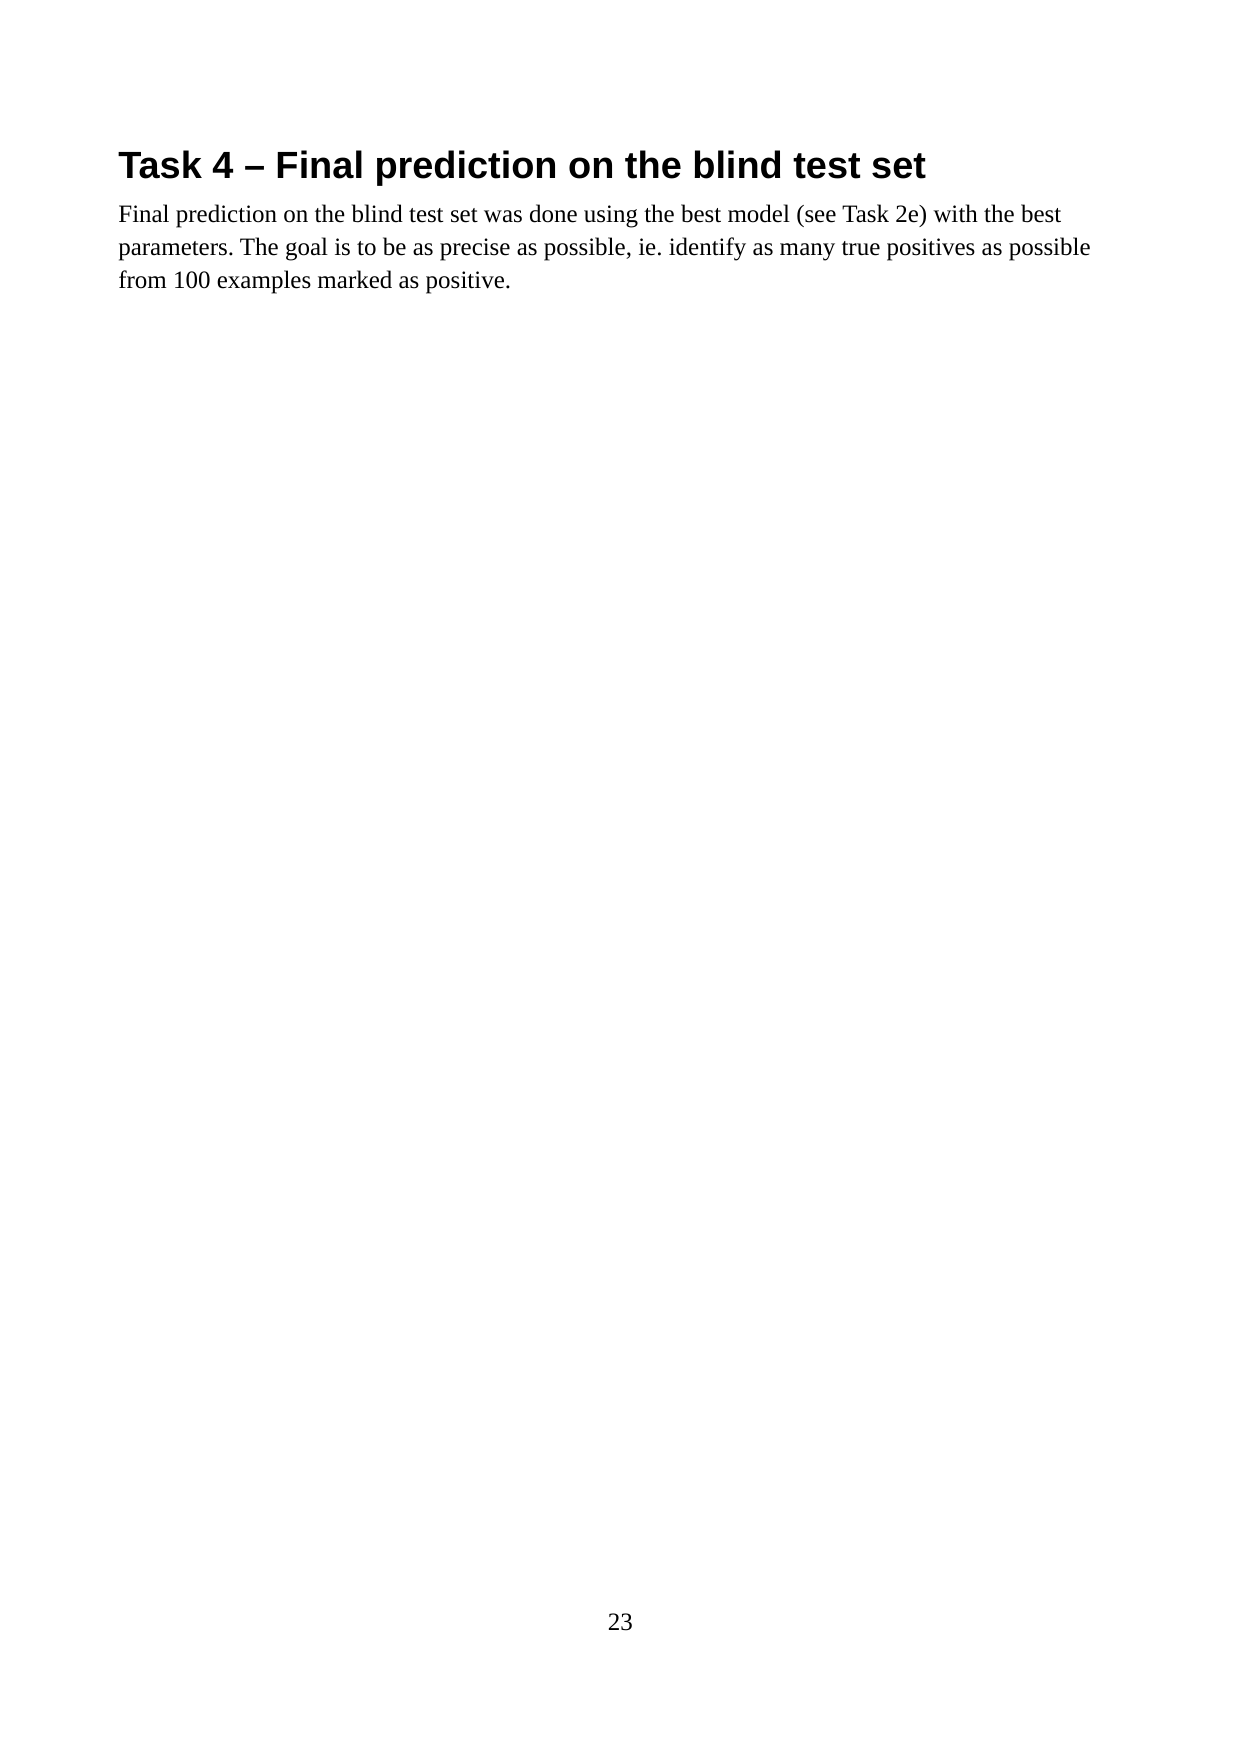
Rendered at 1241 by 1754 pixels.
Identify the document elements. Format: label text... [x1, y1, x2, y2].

text Final prediction on the blind test set was done using the best model (see Task 2e) with the best parameters. The goal is to be as precise as possible, ie. identify as many true positives as possible from 100 examples marked as positive. [118, 199, 1122, 294]
subtitle Task 4 – Final prediction on the blind test set [118, 143, 1122, 187]
